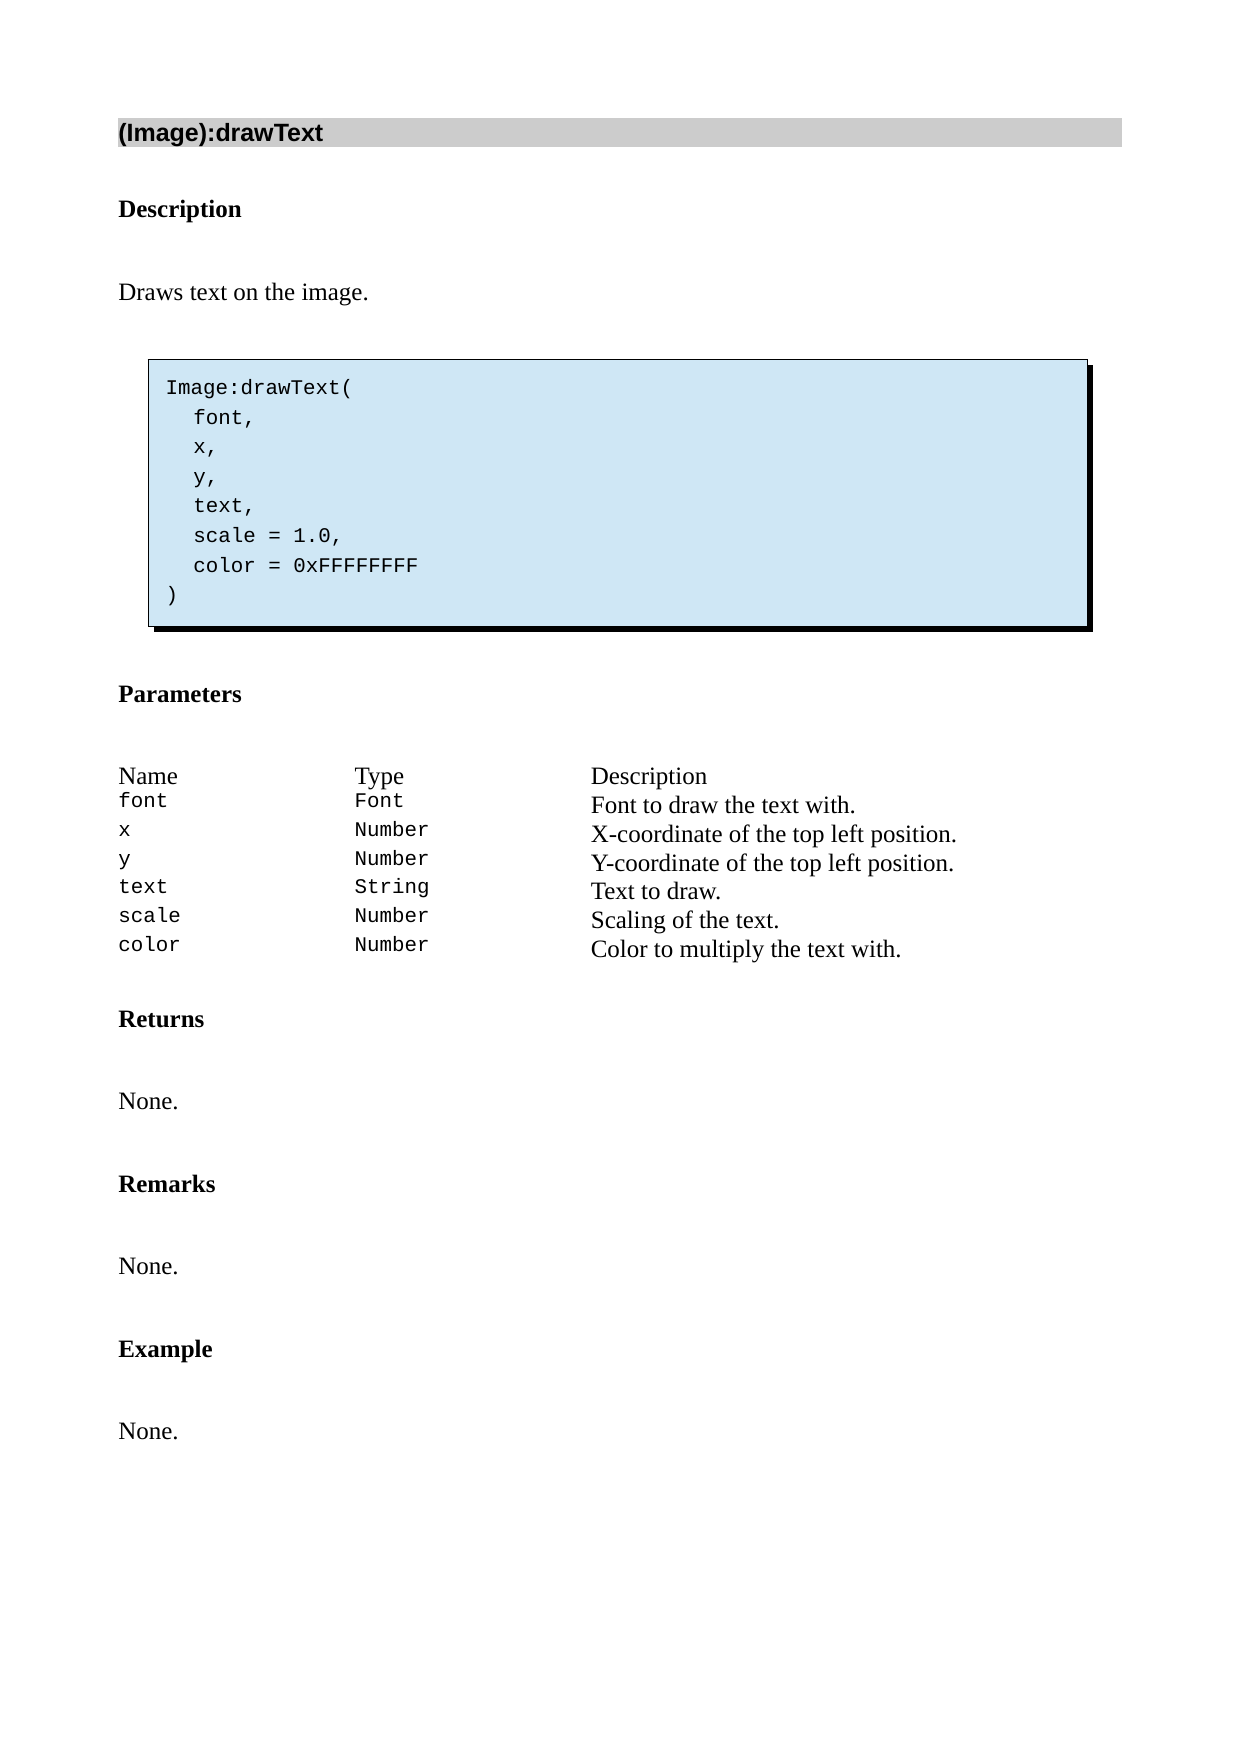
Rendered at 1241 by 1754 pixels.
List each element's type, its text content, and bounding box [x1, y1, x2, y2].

table_header Name [118, 761, 354, 790]
table_cell text [118, 876, 354, 905]
table_cell Number [354, 819, 591, 848]
table_cell Y-coordinate of the top left position. [591, 848, 1122, 876]
table_header Description [591, 761, 1122, 790]
table_cell font [118, 790, 354, 819]
table_header Type [354, 761, 591, 790]
table_cell color [118, 934, 354, 963]
text Parameters [118, 679, 1122, 708]
text Draws text on the image. [118, 277, 1122, 306]
table_cell Number [354, 848, 591, 876]
text Remarks [118, 1169, 1122, 1198]
text Returns [118, 1004, 1122, 1033]
table_cell y [118, 848, 354, 876]
table_cell Scaling of the text. [591, 905, 1122, 934]
table_cell Number [354, 905, 591, 934]
text ) [149, 566, 1087, 626]
text None. [118, 1086, 1122, 1115]
text y, [149, 448, 1087, 478]
text color = 0xFFFFFFFF [149, 537, 1087, 566]
table_cell Font [354, 790, 591, 819]
table_cell scale [118, 905, 354, 934]
text Image:drawText( [149, 360, 1087, 389]
text Example [118, 1334, 1122, 1363]
table_cell String [354, 876, 591, 905]
table_cell Font to draw the text with. [591, 790, 1122, 819]
text font, [149, 389, 1087, 418]
text None. [118, 1251, 1122, 1280]
table_cell x [118, 819, 354, 848]
text None. [118, 1416, 1122, 1445]
text Description [118, 194, 1122, 223]
text scale = 1.0, [149, 507, 1087, 537]
subtitle (Image):drawText [118, 118, 1122, 147]
text text, [149, 478, 1087, 507]
table_cell Color to multiply the text with. [591, 934, 1122, 963]
table_cell X-coordinate of the top left position. [591, 819, 1122, 848]
text x, [149, 418, 1087, 448]
table_cell Number [354, 934, 591, 963]
table_cell Text to draw. [591, 876, 1122, 905]
